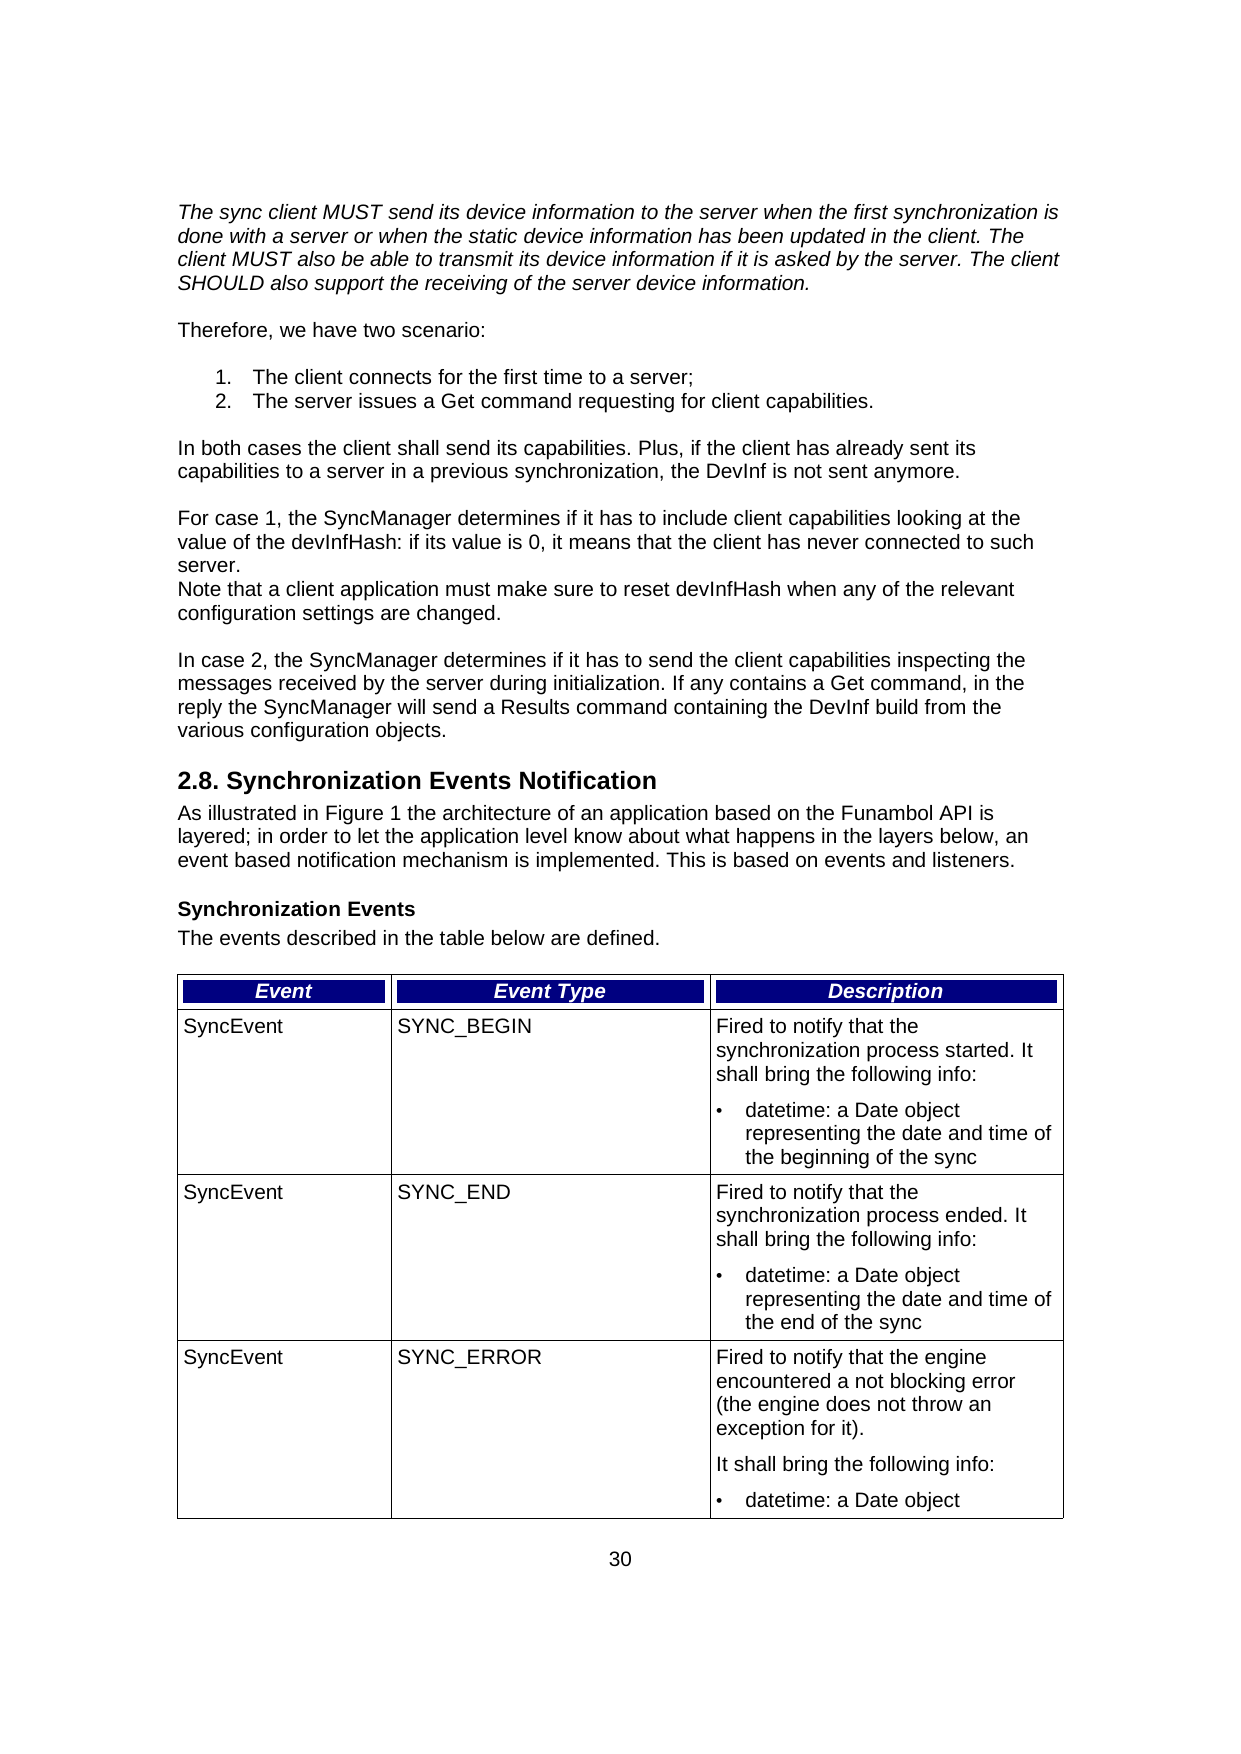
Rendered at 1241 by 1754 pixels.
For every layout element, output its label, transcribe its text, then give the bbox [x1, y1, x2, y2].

table_header Event [178, 975, 391, 1009]
table_cell SyncEvent [178, 1341, 391, 1518]
text In both cases the client shall send its capabilities. Plus, if the client has already sent its capabilities to a server in a previous synchronization, the DevInf is not sent anymore. [177, 436, 1063, 483]
text Note that a client application must make sure to reset devInfHash when any of the relevant configuration settings are changed. [177, 577, 1063, 624]
text As illustrated in Figure 1 the architecture of an application based on the Funambol API is layered; in order to let the application level know about what happens in the layers below, an event based notification mechanism is implemented. This is based on events and listeners. [177, 801, 1063, 872]
text The sync client MUST send its device information to the server when the first synchronization is done with a server or when the static device information has been updated in the client. The client MUST also be able to transmit its device information if it is asked by the server. The client SHOULD also support the receiving of the server device information. [177, 201, 1063, 295]
list The client connects for the first time to a server; [215, 366, 1063, 389]
subtitle Synchronization Events [177, 897, 1063, 921]
text In case 2, the SyncManager determines if it has to send the client capabilities inspecting the messages received by the server during initialization. If any contains a Get command, in the reply the SyncManager will send a Results command containing the DevInf build from the various configuration objects. [177, 648, 1063, 742]
list The server issues a Get command requesting for client capabilities. [215, 389, 1063, 413]
text For case 1, the SyncManager determines if it has to include client capabilities looking at the value of the devInfHash: if its value is 0, it means that the client has never connected to such server. [177, 507, 1063, 577]
table_cell SYNC_ERROR [392, 1341, 710, 1518]
text The events described in the table below are defined. [177, 927, 1063, 950]
table_cell Fired to notify that the engine encountered a not blocking error (the engine does not throw an exception for it). It shall bring the following info: datetime: a Date object [711, 1341, 1063, 1518]
text Therefore, we have two scenario: [177, 318, 1063, 342]
table_cell Fired to notify that the synchronization process started. It shall bring the following info: datetime: a Date object representing the date and time of the beginning of the sync [711, 1010, 1063, 1174]
table_header Description [711, 975, 1063, 1009]
table_cell SYNC_END [392, 1175, 710, 1340]
subtitle Synchronization Events Notification [177, 767, 1063, 795]
table_header Event Type [392, 975, 710, 1009]
table_cell Fired to notify that the synchronization process ended. It shall bring the following info: datetime: a Date object representing the date and time of the end of the sync [711, 1175, 1063, 1340]
table_cell SyncEvent [178, 1175, 391, 1340]
table_cell SyncEvent [178, 1010, 391, 1174]
table_cell SYNC_BEGIN [392, 1010, 710, 1174]
